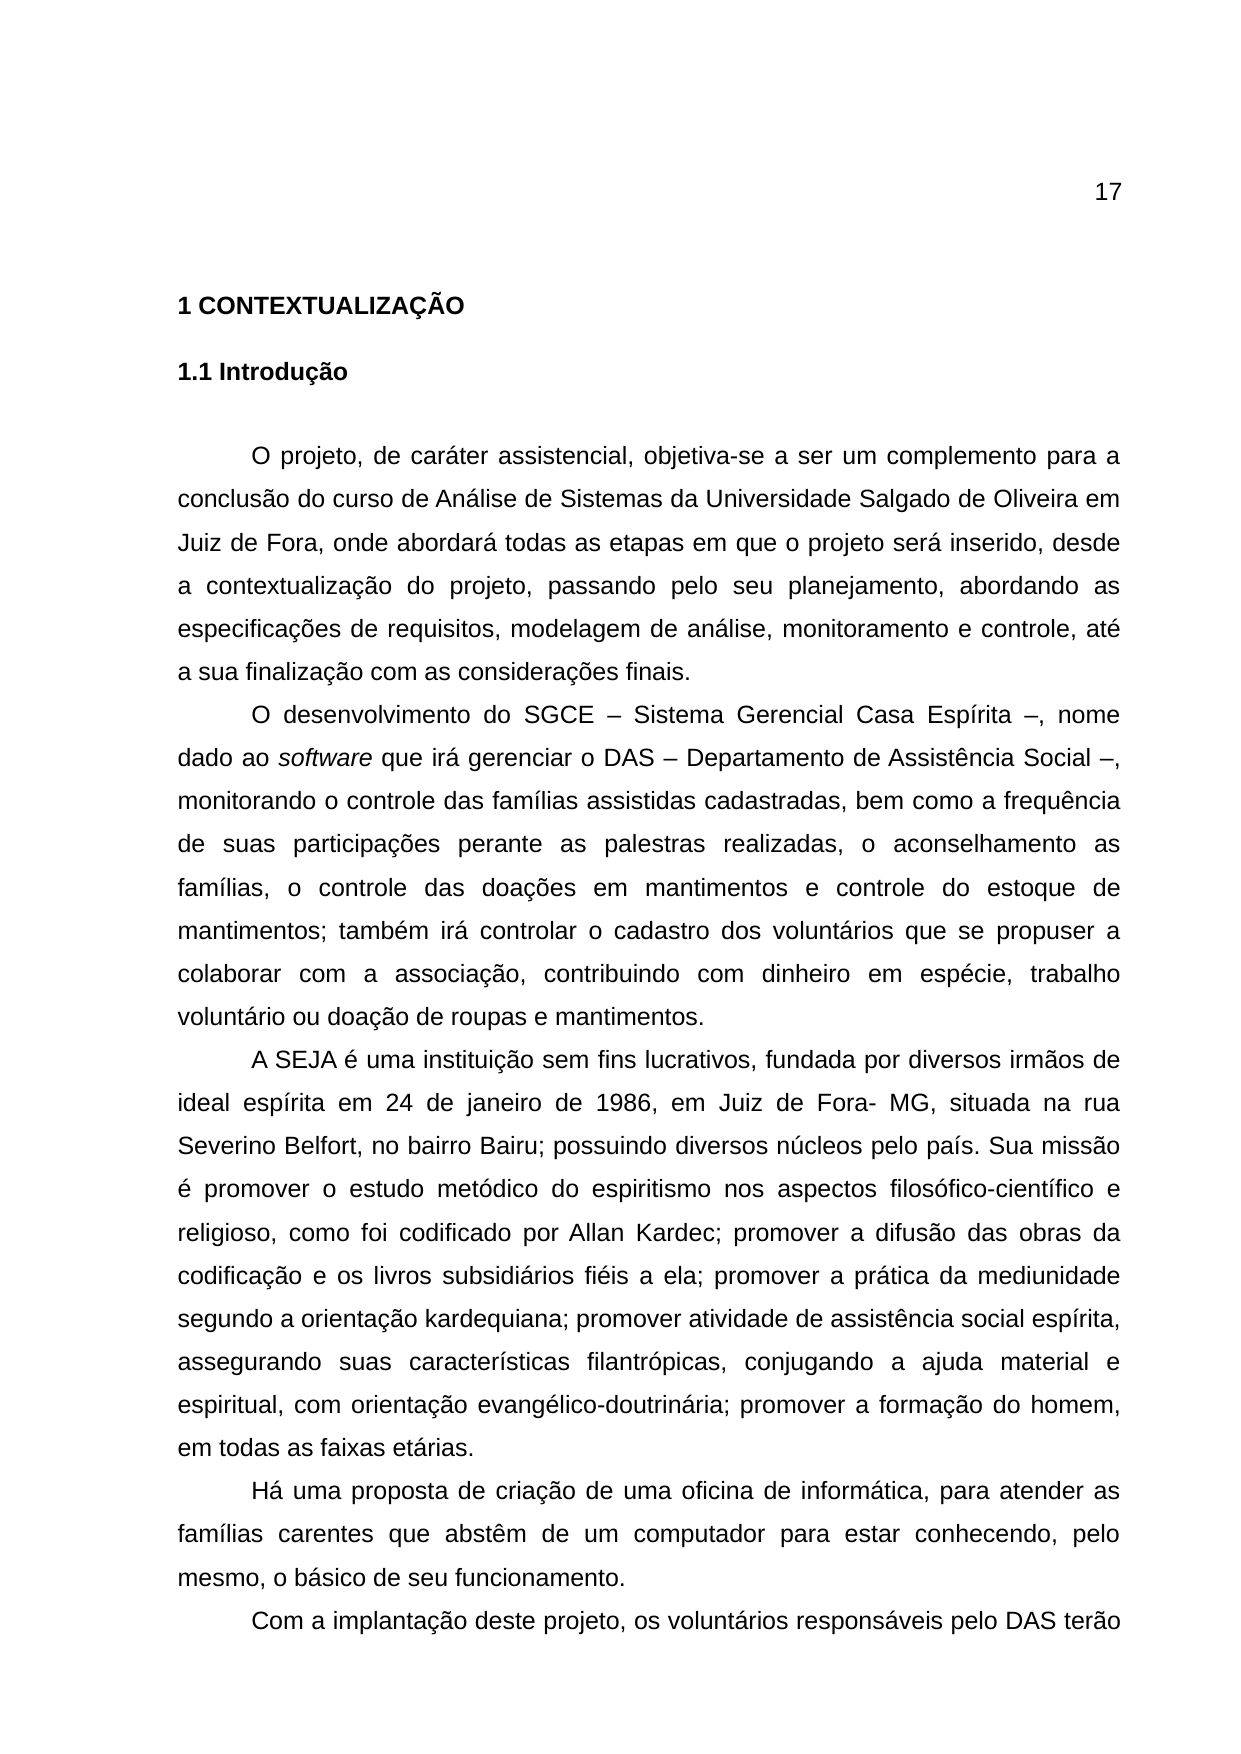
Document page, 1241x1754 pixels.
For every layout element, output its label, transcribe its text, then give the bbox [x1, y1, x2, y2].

text A SEJA é uma instituição sem fins lucrativos, fundada por diversos irmãos de ideal espírita em 24 de janeiro de 1986, em Juiz de Fora- MG, situada na rua Severino Belfort, no bairro Bairu; possuindo diversos núcleos pelo país. Sua missão é promover o estudo metódico do espiritismo nos aspectos filosófico-científico e religioso, como foi codificado por Allan Kardec; promover a difusão das obras da codificação e os livros subsidiários fiéis a ela; promover a prática da mediunidade segundo a orientação kardequiana; promover atividade de assistência social espírita, assegurando suas características filantrópicas, conjugando a ajuda material e espiritual, com orientação evangélico-doutrinária; promover a formação do homem, em todas as faixas etárias. [177, 1045, 1122, 1462]
text O projeto, de caráter assistencial, objetiva-se a ser um complemento para a conclusão do curso de Análise de Sistemas da Universidade Salgado de Oliveira em Juiz de Fora, onde abordará todas as etapas em que o projeto será inserido, desde a contextualização do projeto, passando pelo seu planejamento, abordando as especificações de requisitos, modelagem de análise, monitoramento e controle, até a sua finalização com as considerações finais. [177, 441, 1122, 686]
text Há uma proposta de criação de uma oficina de informática, para atender as famílias carentes que abstêm de um computador para estar conhecendo, pelo mesmo, o básico de seu funcionamento. [177, 1476, 1122, 1591]
text Com a implantação deste projeto, os voluntários responsáveis pelo DAS terão [177, 1606, 1122, 1634]
subtitle 1.1 Introdução [177, 357, 1122, 386]
text O desenvolvimento do SGCE – Sistema Gerencial Casa Espírita –, nome dado ao software que irá gerenciar o DAS – Departamento de Assistência Social –, monitorando o controle das famílias assistidas cadastradas, bem como a frequência de suas participações perante as palestras realizadas, o aconselhamento as famílias, o controle das doações em mantimentos e controle do estoque de mantimentos; também irá controlar o cadastro dos voluntários que se propuser a colaborar com a associação, contribuindo com dinheiro em espécie, trabalho voluntário ou doação de roupas e mantimentos. [177, 700, 1122, 1031]
subtitle 1 CONTEXTUALIZAÇÃO [177, 291, 1122, 319]
